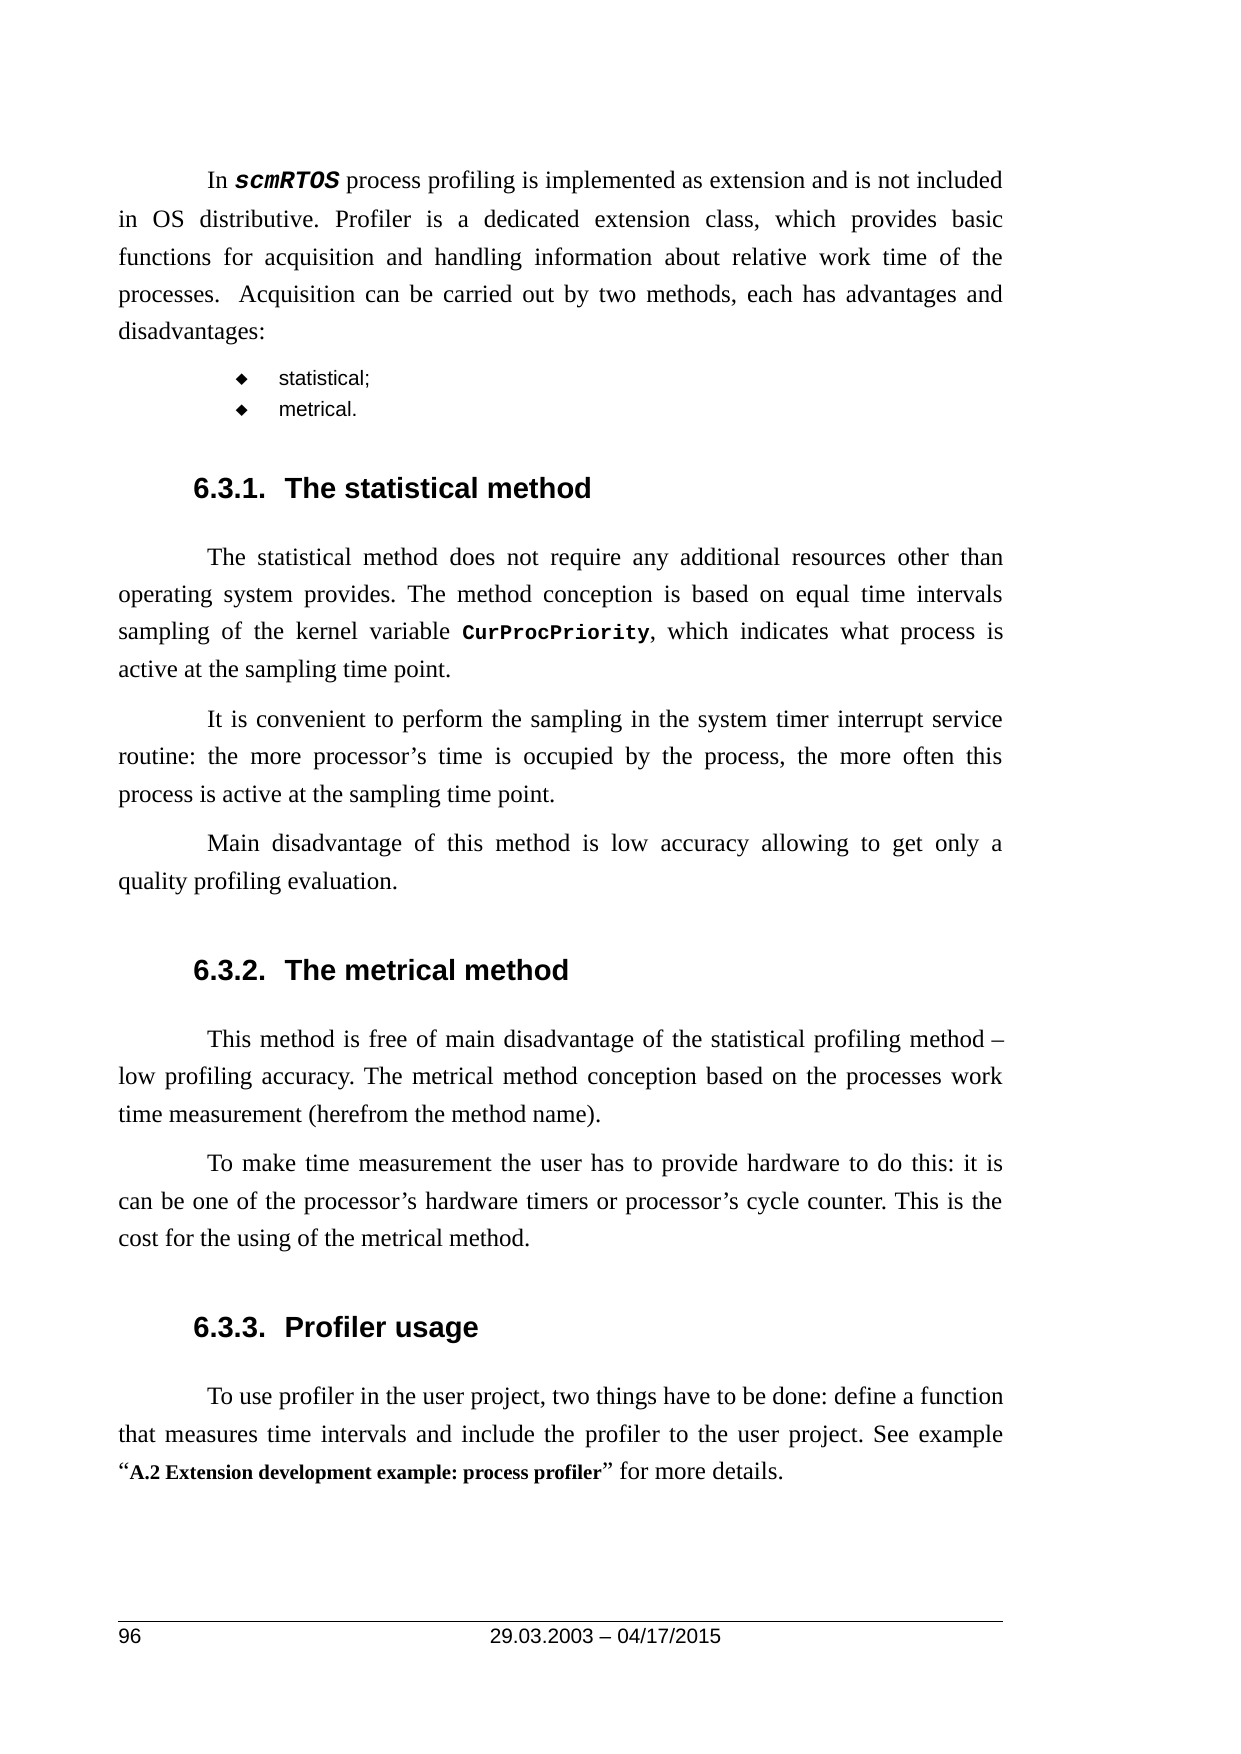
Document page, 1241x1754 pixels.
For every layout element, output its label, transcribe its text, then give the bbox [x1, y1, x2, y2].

text The statistical method does not require any additional resources other than operating system provides. The method conception is based on equal time intervals sampling of the kernel variable CurProcPriority, which indicates what process is active at the sampling time point. [118, 542, 1004, 683]
text Main disadvantage of this method is low accuracy allowing to get only a quality profiling evaluation. [118, 828, 1004, 894]
subtitle The metrical method [193, 953, 886, 987]
text In scmRTOS process profiling is implemented as extension and is not included in OS distributive. Profiler is a dedicated extension class, which provides basic functions for acquisition and handling information about relative work time of the processes. Acquisition can be carried out by two methods, each has advantages and disadvantages: [118, 165, 1004, 345]
subtitle Profiler usage [193, 1310, 886, 1344]
text To use profiler in the user project, two things have to be done: define a function that measures time intervals and include the profiler to the user project. See example “A.2 Extension development example: process profiler” for more details. [118, 1381, 1004, 1485]
text This method is free of main disadvantage of the statistical profiling method – low profiling accuracy. The metrical method conception based on the processes work time measurement (herefrom the method name). [118, 1024, 1004, 1127]
subtitle The statistical method [193, 471, 886, 504]
list metrical. [236, 397, 1004, 421]
text It is convenient to perform the sampling in the system timer interrupt service routine: the more processor’s time is occupied by the process, the more often this process is active at the sampling time point. [118, 704, 1004, 807]
list statistical; [236, 366, 1004, 390]
text To make time measurement the user has to provide hardware to do this: it is can be one of the processor’s hardware timers or processor’s cycle counter. This is the cost for the using of the metrical method. [118, 1148, 1004, 1252]
